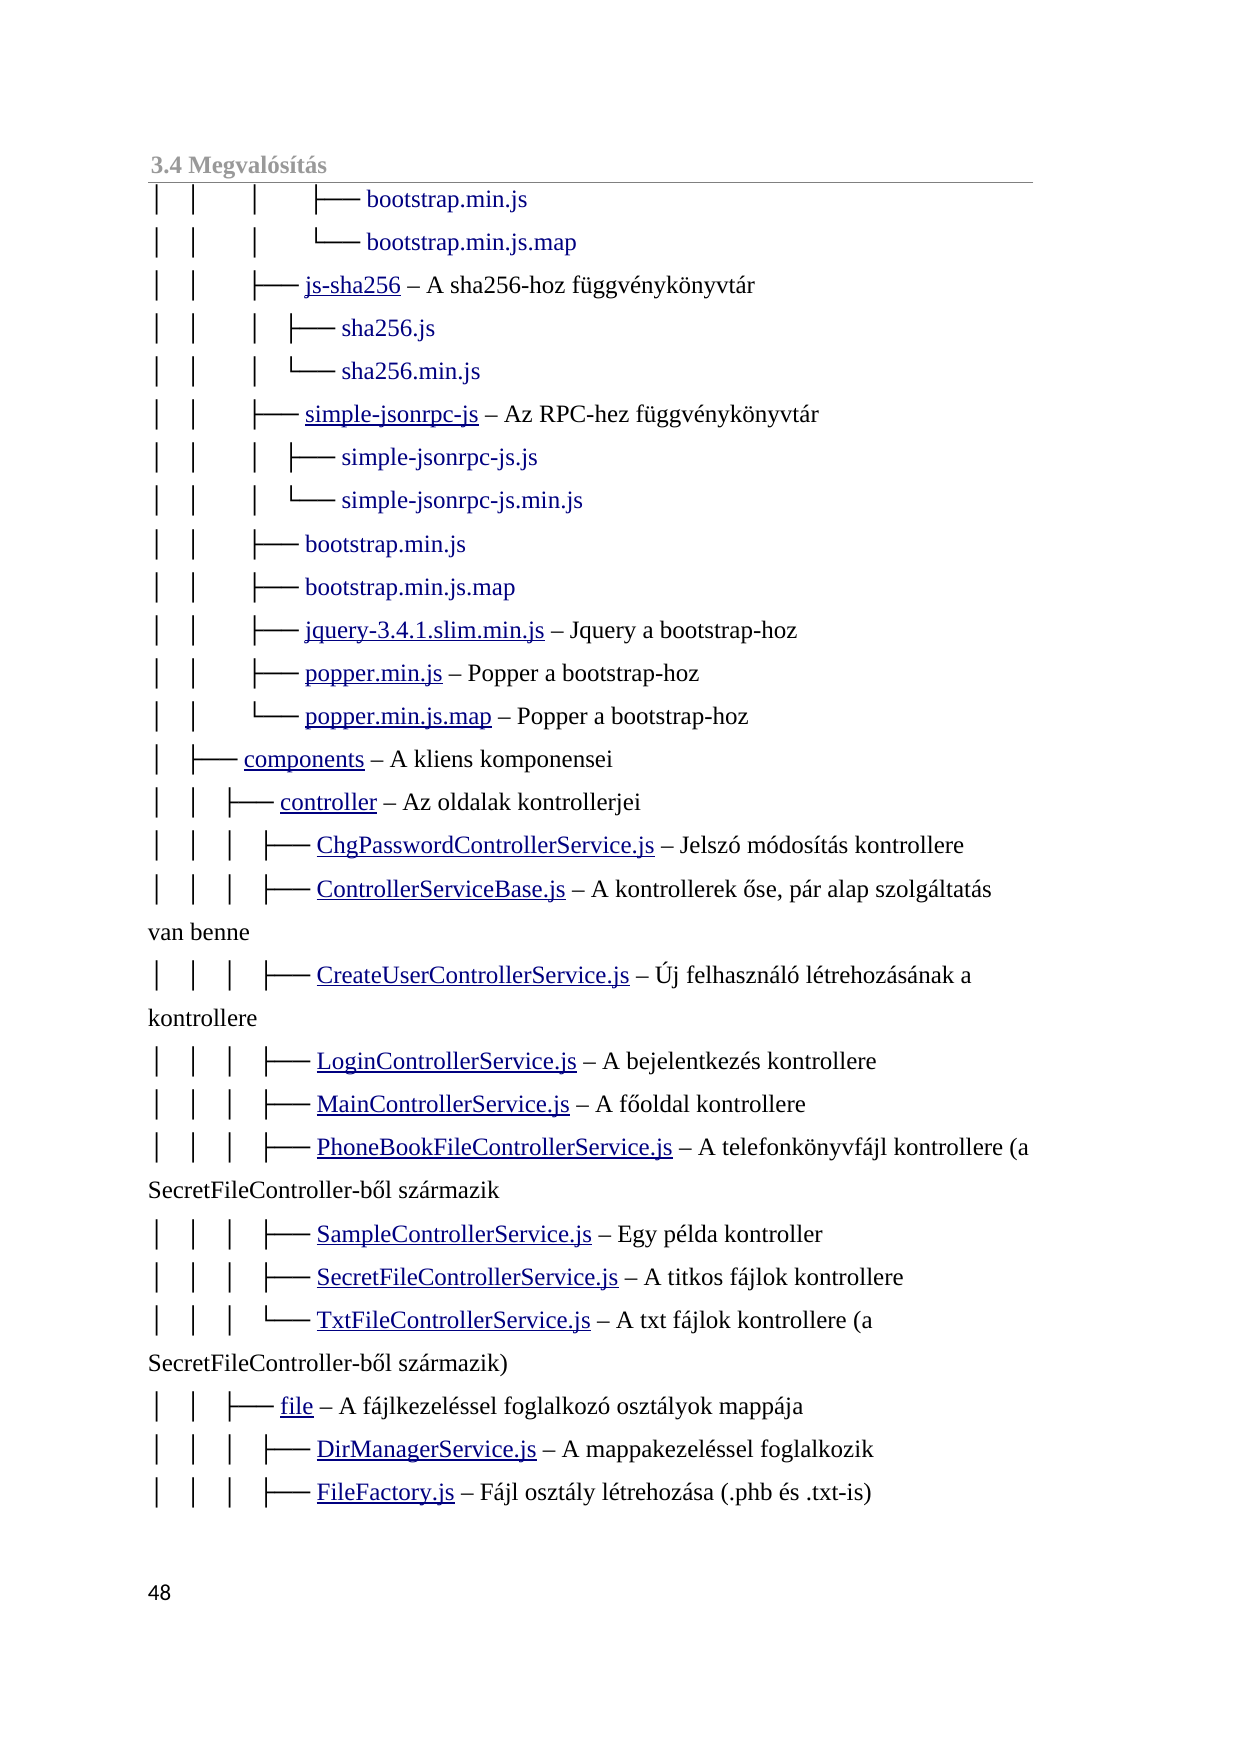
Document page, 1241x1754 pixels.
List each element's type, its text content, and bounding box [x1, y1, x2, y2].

text │ │ │ ├── bootstrap.min.js │ │ │ └── bootstrap.min.js.map │ │ ├── js-sha256 – A sha256-hoz függvénykönyvtár │ │ │ ├── sha256.js │ │ │ └── sha256.min.js │ │ ├── simple-jsonrpc-js – Az RPC-hez függvénykönyvtár │ │ │ ├── simple-jsonrpc-js.js │ │ │ └── simple-jsonrpc-js.min.js │ │ ├── bootstrap.min.js │ │ ├── bootstrap.min.js.map │ │ ├── jquery-3.4.1.slim.min.js – Jquery a bootstrap-hoz │ │ ├── popper.min.js – Popper a bootstrap-hoz │ │ └── popper.min.js.map – Popper a bootstrap-hoz │ ├── components – A kliens komponensei │ │ ├── controller – Az oldalak kontrollerjei │ │ │ ├── ChgPasswordControllerService.js – Jelszó módosítás kontrollere │ │ │ ├── ControllerServiceBase.js – A kontrollerek őse, pár alap szolgáltatás van benne │ │ │ ├── CreateUserControllerService.js – Új felhasználó létrehozásának a kontrollere │ │ │ ├── LoginControllerService.js – A bejelentkezés kontrollere │ │ │ ├── MainControllerService.js – A főoldal kontrollere │ │ │ ├── PhoneBookFileControllerService.js – A telefonkönyvfájl kontrollere (a SecretFileController-ből származik │ │ │ ├── SampleControllerService.js – Egy példa kontroller │ │ │ ├── SecretFileControllerService.js – A titkos fájlok kontrollere │ │ │ └── TxtFileControllerService.js – A txt fájlok kontrollere (a SecretFileController-ből származik) │ │ ├── file – A fájlkezeléssel foglalkozó osztályok mappája │ │ │ ├── DirManagerService.js – A mappakezeléssel foglalkozik │ │ │ ├── FileFactory.js – Fájl osztály létrehozása (.phb és .txt-is) [148, 184, 1033, 1506]
